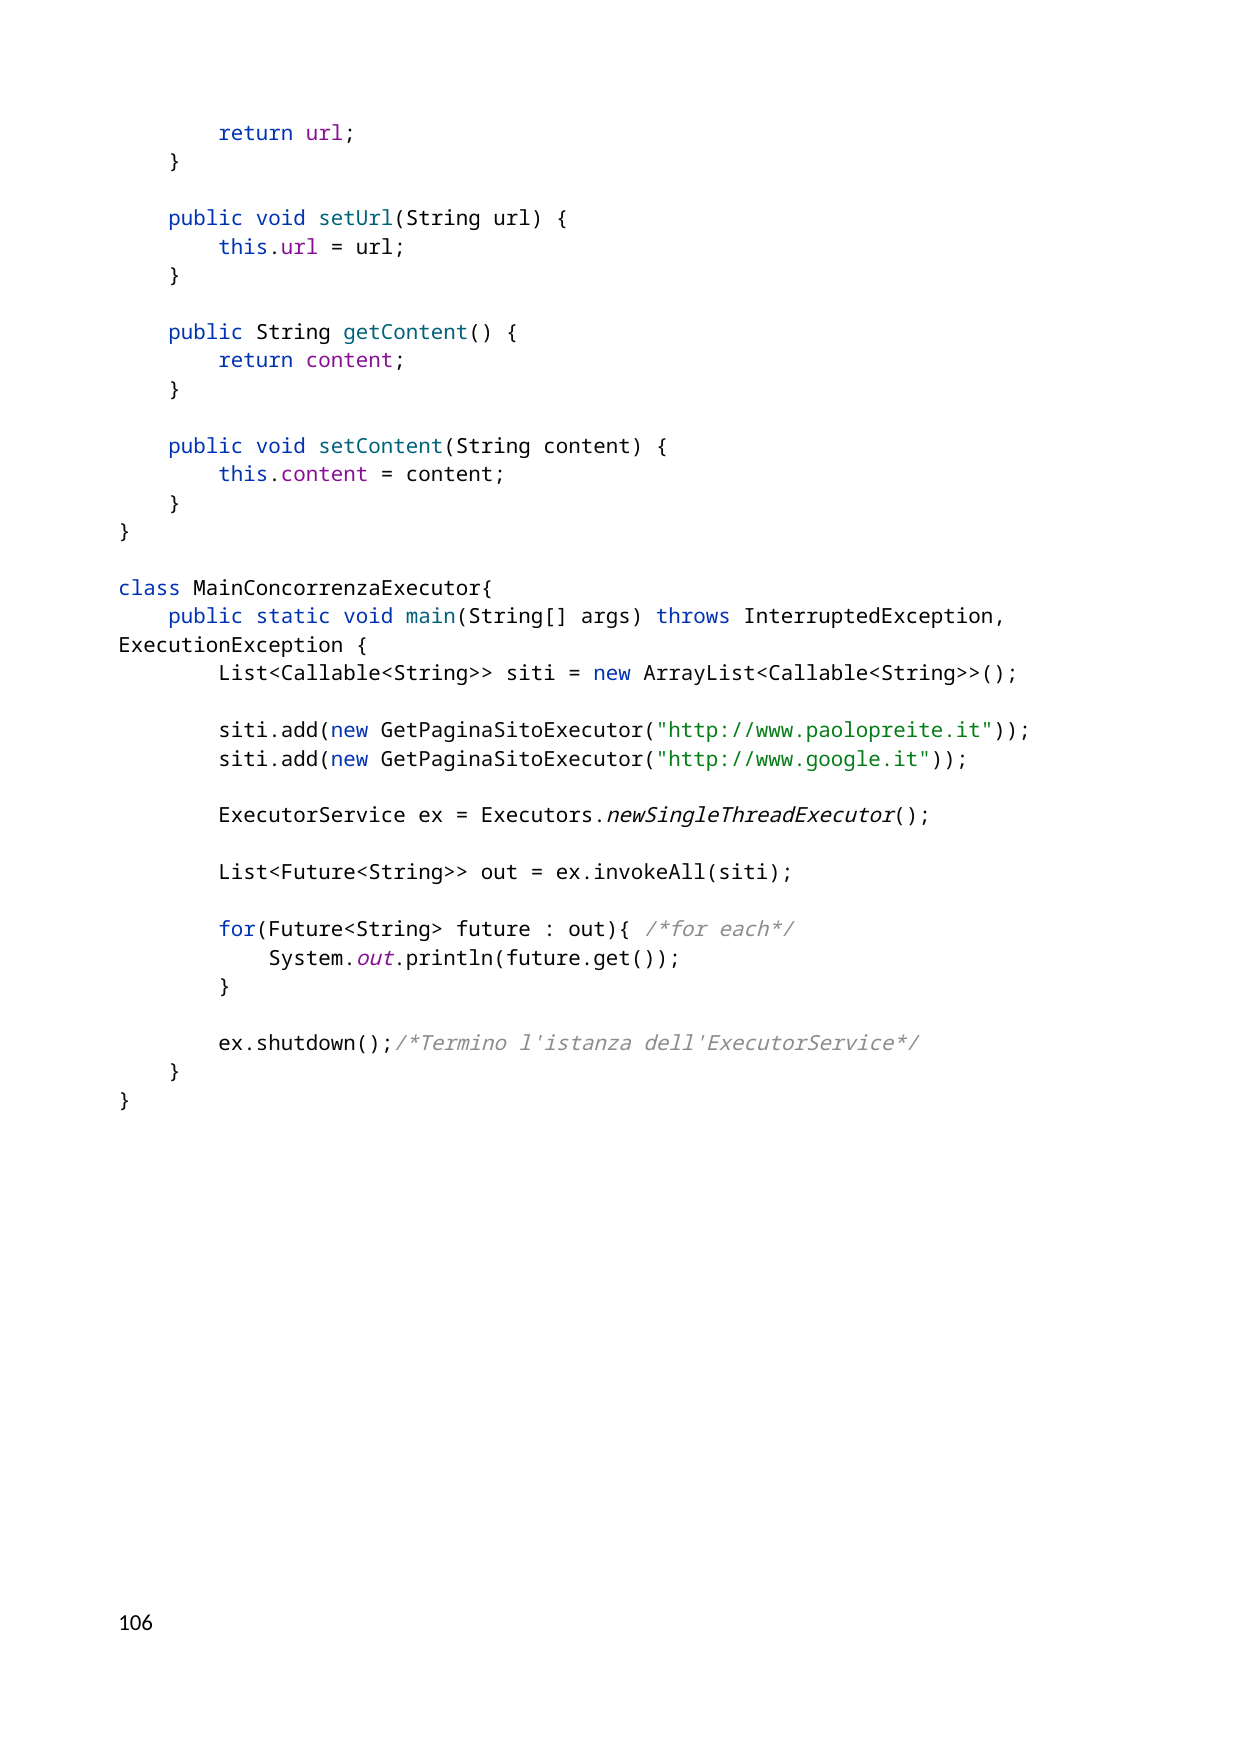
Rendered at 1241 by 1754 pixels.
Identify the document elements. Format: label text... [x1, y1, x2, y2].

text return url; } public void setUrl(String url) { this.url = url; } public String getContent() { return content; } public void setContent(String content) { this.content = content; } } class MainConcorrenzaExecutor{ public static void main(String[] args) throws InterruptedException, ExecutionException { List<Callable<String>> siti = new ArrayList<Callable<String>>(); siti.add(new GetPaginaSitoExecutor("http://www.paolopreite.it")); siti.add(new GetPaginaSitoExecutor("http://www.google.it")); ExecutorService ex = Executors.newSingleThreadExecutor(); List<Future<String>> out = ex.invokeAll(siti); for(Future<String> future : out){ /*for each*/ System.out.println(future.get()); } ex.shutdown();/*Termino l'istanza dell'ExecutorService*/ } } [118, 118, 1122, 1113]
